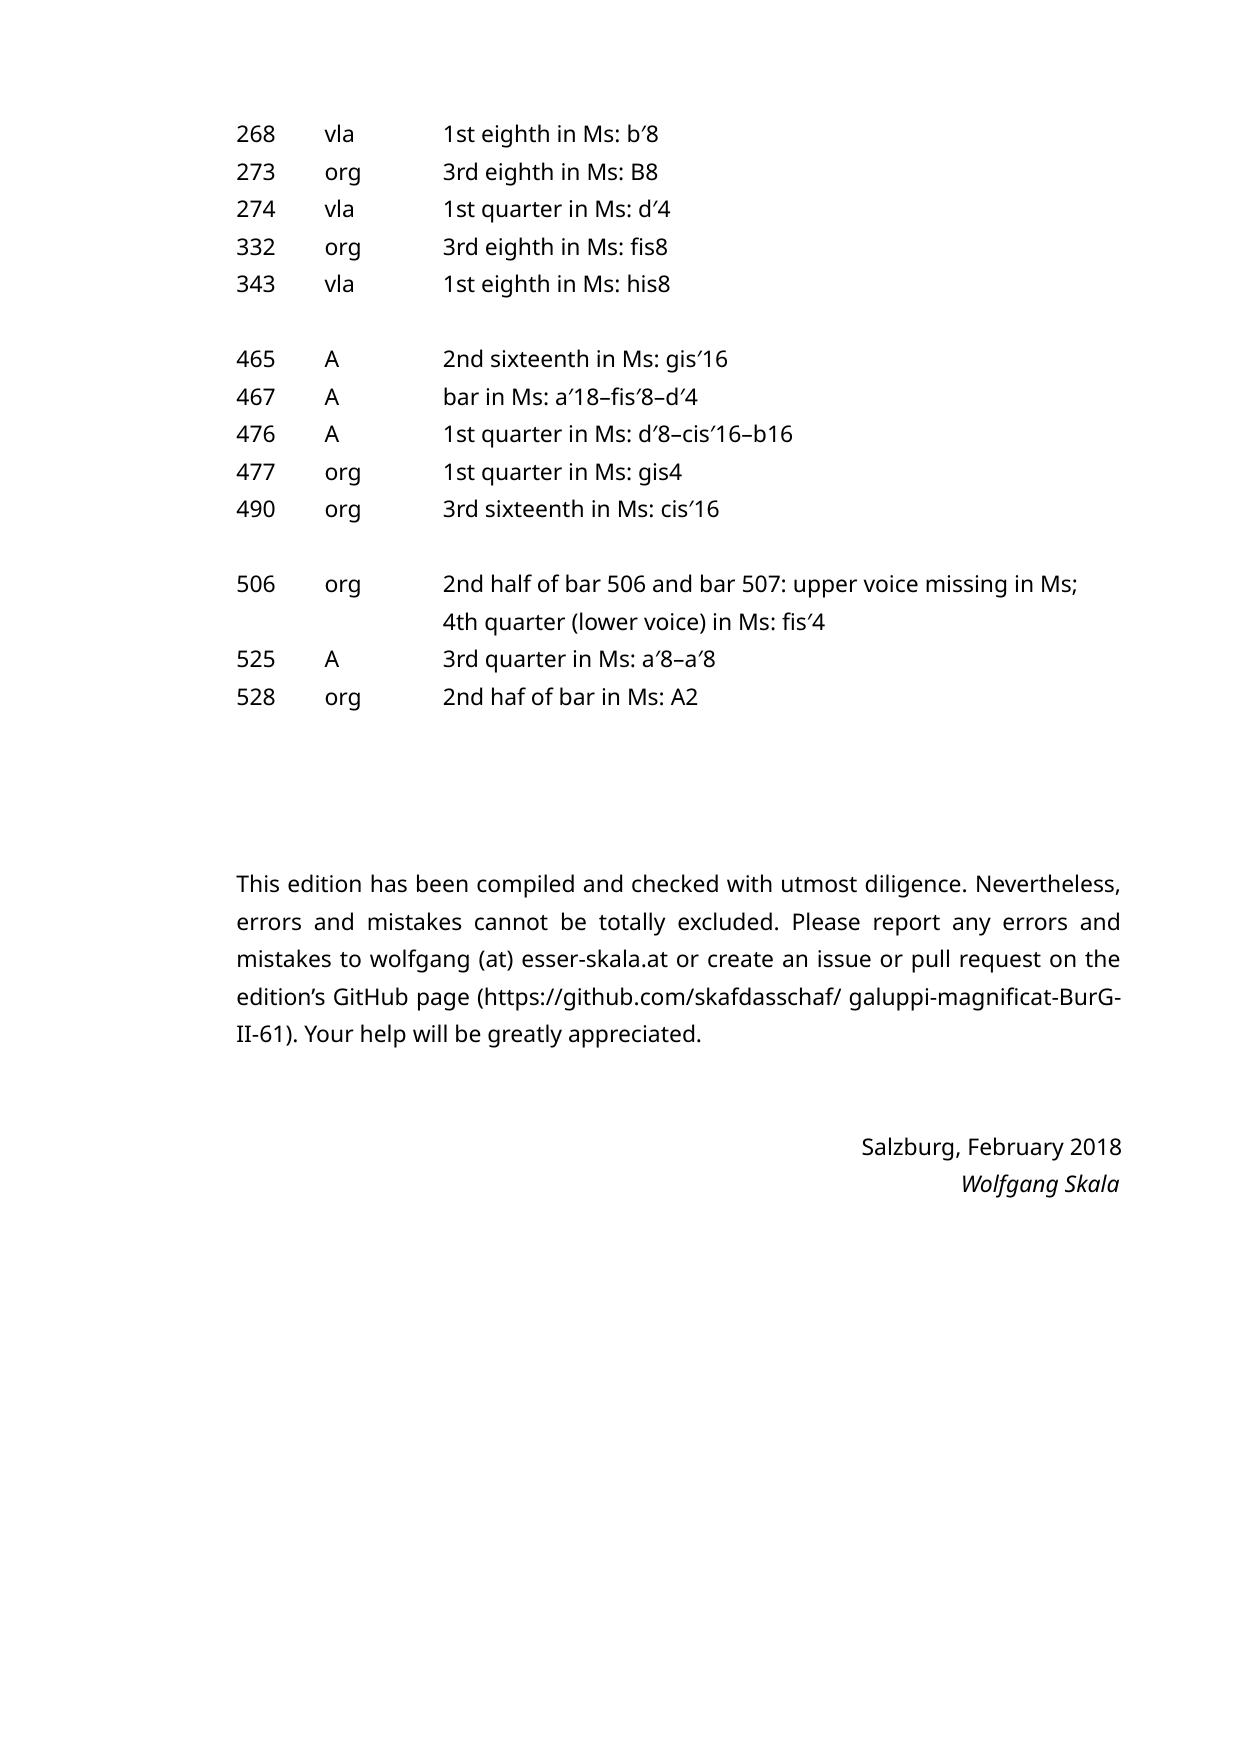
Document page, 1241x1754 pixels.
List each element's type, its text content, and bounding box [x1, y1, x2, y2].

text This edition has been compiled and checked with utmost diligence. Nevertheless, errors and mistakes cannot be totally excluded. Please report any errors and mistakes to wolfgang (at) esser-skala.at or create an issue or pull request on the edition’s GitHub page (https://github.com/skafdasschaf/ galuppi-magnificat-BurG-II-61). Your help will be greatly appreciated. [236, 868, 1122, 1049]
text Salzburg, February 2018 Wolfgang Skala [236, 1131, 1122, 1199]
text 268 vla 1st eighth in Ms: b′8 273 org 3rd eighth in Ms: B8 274 vla 1st quarter in Ms: d′4 332 org 3rd eighth in Ms: fis8 343 vla 1st eighth in Ms: his8 465 A 2nd sixteenth in Ms: gis′16 467 A bar in Ms: a′18–fis′8–d′4 476 A 1st quarter in Ms: d′8–cis′16–b16 477 org 1st quarter in Ms: gis4 490 org 3rd sixteenth in Ms: cis′16 506 org 2nd half of bar 506 and bar 507: upper voice missing in Ms; 4th quarter (lower voice) in Ms: fis′4 525 A 3rd quarter in Ms: a′8–a′8 528 org 2nd haf of bar in Ms: A2 [236, 118, 1122, 824]
